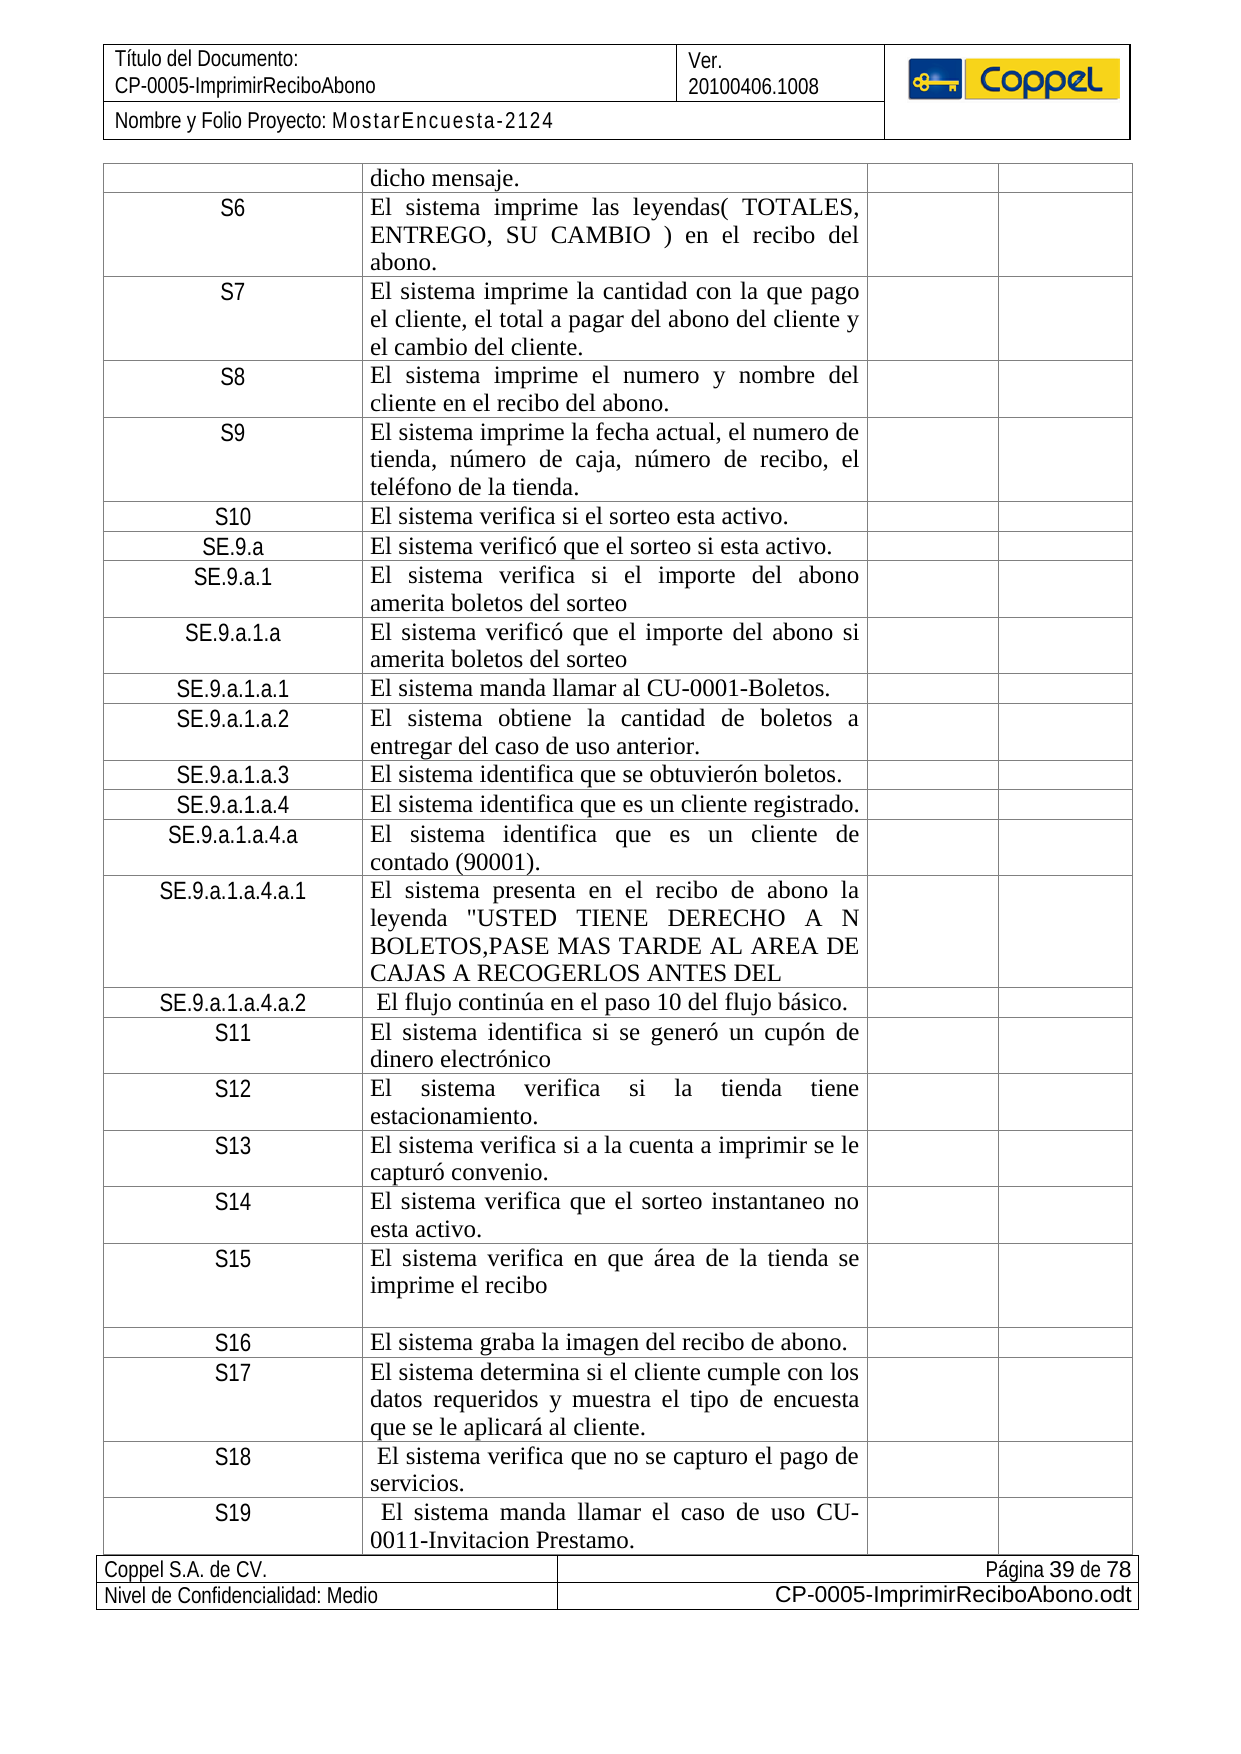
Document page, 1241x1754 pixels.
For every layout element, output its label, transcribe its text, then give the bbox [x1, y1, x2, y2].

table_cell [999, 790, 1132, 819]
table_cell [999, 1018, 1132, 1073]
table_cell S9 [104, 418, 362, 501]
table_cell [868, 1328, 998, 1357]
table_cell [868, 674, 998, 703]
table_cell [999, 674, 1132, 703]
table_cell [999, 704, 1132, 759]
table_cell El sistema verifica si a la cuenta a imprimir se le capturó convenio. [363, 1131, 867, 1186]
table_cell S16 [104, 1328, 362, 1357]
table_cell El sistema verifica en que área de la tienda se imprime el recibo [363, 1244, 867, 1327]
table_cell [999, 361, 1132, 417]
table_cell SE.9.a.1 [104, 561, 362, 617]
table_cell [999, 164, 1132, 192]
table_cell [868, 704, 998, 759]
table_cell [868, 876, 998, 987]
table_cell [999, 502, 1132, 531]
table_cell [868, 164, 998, 192]
table_cell [868, 502, 998, 531]
table_cell SE.9.a.1.a.4.a [104, 820, 362, 875]
table_cell [868, 561, 998, 617]
table_cell El sistema graba la imagen del recibo de abono. [363, 1328, 867, 1357]
table_cell [999, 1358, 1132, 1441]
table_cell [868, 1018, 998, 1073]
table_cell SE.9.a.1.a.4.a.2 [104, 988, 362, 1017]
table_cell [999, 988, 1132, 1017]
table_cell El sistema verifica que no se capturo el pago de servicios. [363, 1442, 867, 1497]
table_cell [999, 1442, 1132, 1497]
table_cell SE.9.a.1.a [104, 618, 362, 673]
table_cell El sistema imprime el numero y nombre del cliente en el recibo del abono. [363, 361, 867, 417]
table_cell [868, 790, 998, 819]
table_cell [999, 820, 1132, 875]
table_cell SE.9.a.1.a.3 [104, 761, 362, 789]
table_cell [868, 1074, 998, 1130]
table_cell [868, 761, 998, 789]
table_cell El sistema identifica que es un cliente registrado. [363, 790, 867, 819]
table_cell El sistema identifica que se obtuvierón boletos. [363, 761, 867, 789]
table_cell S14 [104, 1187, 362, 1243]
table_cell S6 [104, 193, 362, 276]
table_cell [868, 618, 998, 673]
table_cell S11 [104, 1018, 362, 1073]
table_cell SE.9.a [104, 532, 362, 560]
table_cell [868, 820, 998, 875]
table_cell [999, 618, 1132, 673]
table_cell [999, 418, 1132, 501]
table_cell El flujo continúa en el paso 10 del flujo básico. [363, 988, 867, 1017]
table_cell S7 [104, 277, 362, 360]
table_cell El sistema imprime las leyendas( TOTALES, ENTREGO, SU CAMBIO ) en el recibo del abono. [363, 193, 867, 276]
table_cell [868, 532, 998, 560]
table_cell El sistema verifica que el sorteo instantaneo no esta activo. [363, 1187, 867, 1243]
table_cell S18 [104, 1442, 362, 1497]
table_cell S17 [104, 1358, 362, 1441]
table_cell S12 [104, 1074, 362, 1130]
table_cell [868, 1244, 998, 1327]
table_cell dicho mensaje. [363, 164, 867, 192]
table_cell [868, 418, 998, 501]
table_cell El sistema verificó que el sorteo si esta activo. [363, 532, 867, 560]
table_cell El sistema determina si el cliente cumple con los datos requeridos y muestra el tipo de encuesta que se le aplicará al cliente. [363, 1358, 867, 1441]
table_cell [868, 277, 998, 360]
table_cell El sistema identifica que es un cliente de contado (90001). [363, 820, 867, 875]
table_cell SE.9.a.1.a.4.a.1 [104, 876, 362, 987]
table_cell [999, 1328, 1132, 1357]
table_cell S10 [104, 502, 362, 531]
table_cell [868, 1131, 998, 1186]
table_cell [868, 1358, 998, 1441]
table_cell SE.9.a.1.a.2 [104, 704, 362, 759]
table_cell [999, 1244, 1132, 1327]
table_cell [868, 361, 998, 417]
table_cell El sistema identifica si se generó un cupón de dinero electrónico [363, 1018, 867, 1073]
table_cell [868, 1187, 998, 1243]
table_cell S15 [104, 1244, 362, 1327]
table_cell [868, 988, 998, 1017]
table_cell El sistema verificó que el importe del abono si amerita boletos del sorteo [363, 618, 867, 673]
table_cell SE.9.a.1.a.1 [104, 674, 362, 703]
table_cell El sistema presenta en el recibo de abono la leyenda "USTED TIENE DERECHO A N BOLETOS,PASE MAS TARDE AL AREA DE CAJAS A RECOGERLOS ANTES DEL [363, 876, 867, 987]
table_cell El sistema verifica si el importe del abono amerita boletos del sorteo [363, 561, 867, 617]
table_cell [999, 277, 1132, 360]
table_cell [868, 1498, 998, 1554]
table_cell S19 [104, 1498, 362, 1554]
table_cell [999, 1074, 1132, 1130]
table_cell El sistema imprime la fecha actual, el numero de tienda, número de caja, número de recibo, el teléfono de la tienda. [363, 418, 867, 501]
table_cell S8 [104, 361, 362, 417]
table_cell El sistema verifica si el sorteo esta activo. [363, 502, 867, 531]
table_cell El sistema imprime la cantidad con la que pago el cliente, el total a pagar del abono del cliente y el cambio del cliente. [363, 277, 867, 360]
table_cell [999, 532, 1132, 560]
table_cell El sistema manda llamar al CU-0001-Boletos. [363, 674, 867, 703]
table_cell El sistema obtiene la cantidad de boletos a entregar del caso de uso anterior. [363, 704, 867, 759]
table_cell [999, 193, 1132, 276]
table_cell [999, 1187, 1132, 1243]
table_cell S13 [104, 1131, 362, 1186]
table_cell [999, 1498, 1132, 1554]
table_cell [999, 561, 1132, 617]
table_cell [868, 1442, 998, 1497]
table_cell [868, 193, 998, 276]
table_cell [104, 164, 362, 192]
table_cell [999, 876, 1132, 987]
table_cell El sistema verifica si la tienda tiene estacionamiento. [363, 1074, 867, 1130]
table_cell SE.9.a.1.a.4 [104, 790, 362, 819]
table_cell [999, 761, 1132, 789]
table_cell [999, 1131, 1132, 1186]
table_cell El sistema manda llamar el caso de uso CU-0011-Invitacion Prestamo. [363, 1498, 867, 1554]
